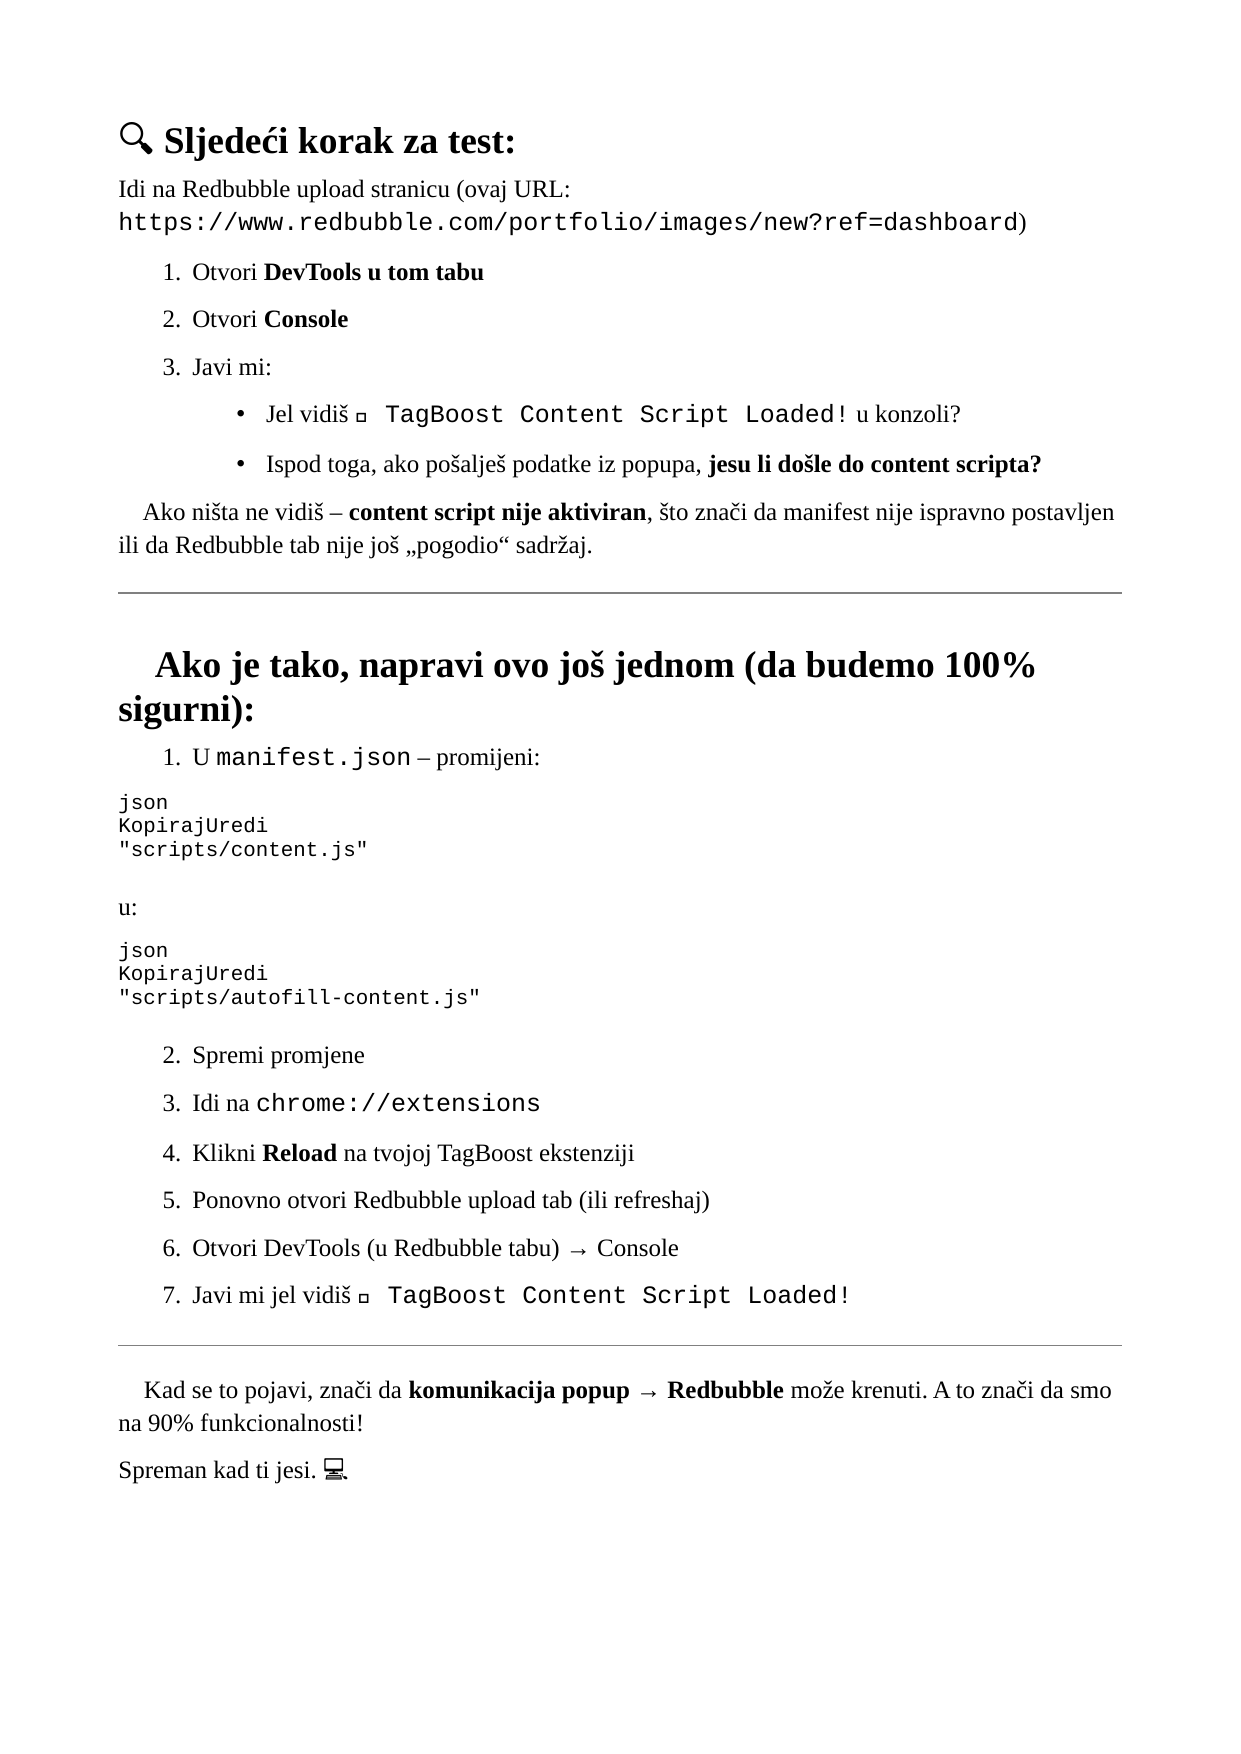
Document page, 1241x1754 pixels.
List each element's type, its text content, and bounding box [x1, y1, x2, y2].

list Spremi promjene [162, 1040, 1122, 1069]
list Klikni Reload na tvojoj TagBoost ekstenziji [162, 1138, 1122, 1166]
subtitle 🔍 Sljedeći korak za test: [118, 118, 1122, 161]
list Otvori DevTools u tom tabu [162, 257, 1122, 286]
list Javi mi: [162, 352, 1122, 381]
list Javi mi jel vidiš 📌 TagBoost Content Script Loaded! [162, 1281, 1122, 1311]
text json [118, 940, 1122, 963]
text 🚀 Kad se to pojavi, znači da komunikacija popup → Redbubble može krenuti. A to znači da smo na 90% funkcionalnosti! [118, 1375, 1122, 1437]
list Otvori Console [162, 304, 1122, 333]
text "scripts/autofill-content.js" [118, 987, 1122, 1011]
text 🔁 Ako ništa ne vidiš – content script nije aktiviran, što znači da manifest nije ispravno postavljen ili da Redbubble tab nije još „pogodio“ sadržaj. [118, 497, 1122, 559]
list Idi na chrome://extensions [162, 1088, 1122, 1118]
subtitle 🔨 Ako je tako, napravi ovo još jednom (da budemo 100% sigurni): [118, 643, 1122, 729]
list Jel vidiš 📌 TagBoost Content Script Loaded! u konzoli? [236, 399, 1122, 430]
text KopirajUredi [118, 815, 1122, 839]
text "scripts/content.js" [118, 839, 1122, 863]
list U manifest.json – promijeni: [162, 742, 1122, 772]
text Idi na Redbubble upload stranicu (ovaj URL: https://www.redbubble.com/portfolio/images/new?ref=dashboard) [118, 174, 1122, 238]
text json [118, 792, 1122, 815]
text KopirajUredi [118, 963, 1122, 987]
list Otvori DevTools (u Redbubble tabu) → Console [162, 1233, 1122, 1262]
list Ponovno otvori Redbubble upload tab (ili refreshaj) [162, 1185, 1122, 1214]
text Spreman kad ti jesi. 💻🔥 [118, 1455, 1122, 1484]
list Ispod toga, ako pošalješ podatke iz popupa, jesu li došle do content scripta? [236, 449, 1122, 478]
text u: [118, 892, 1122, 921]
